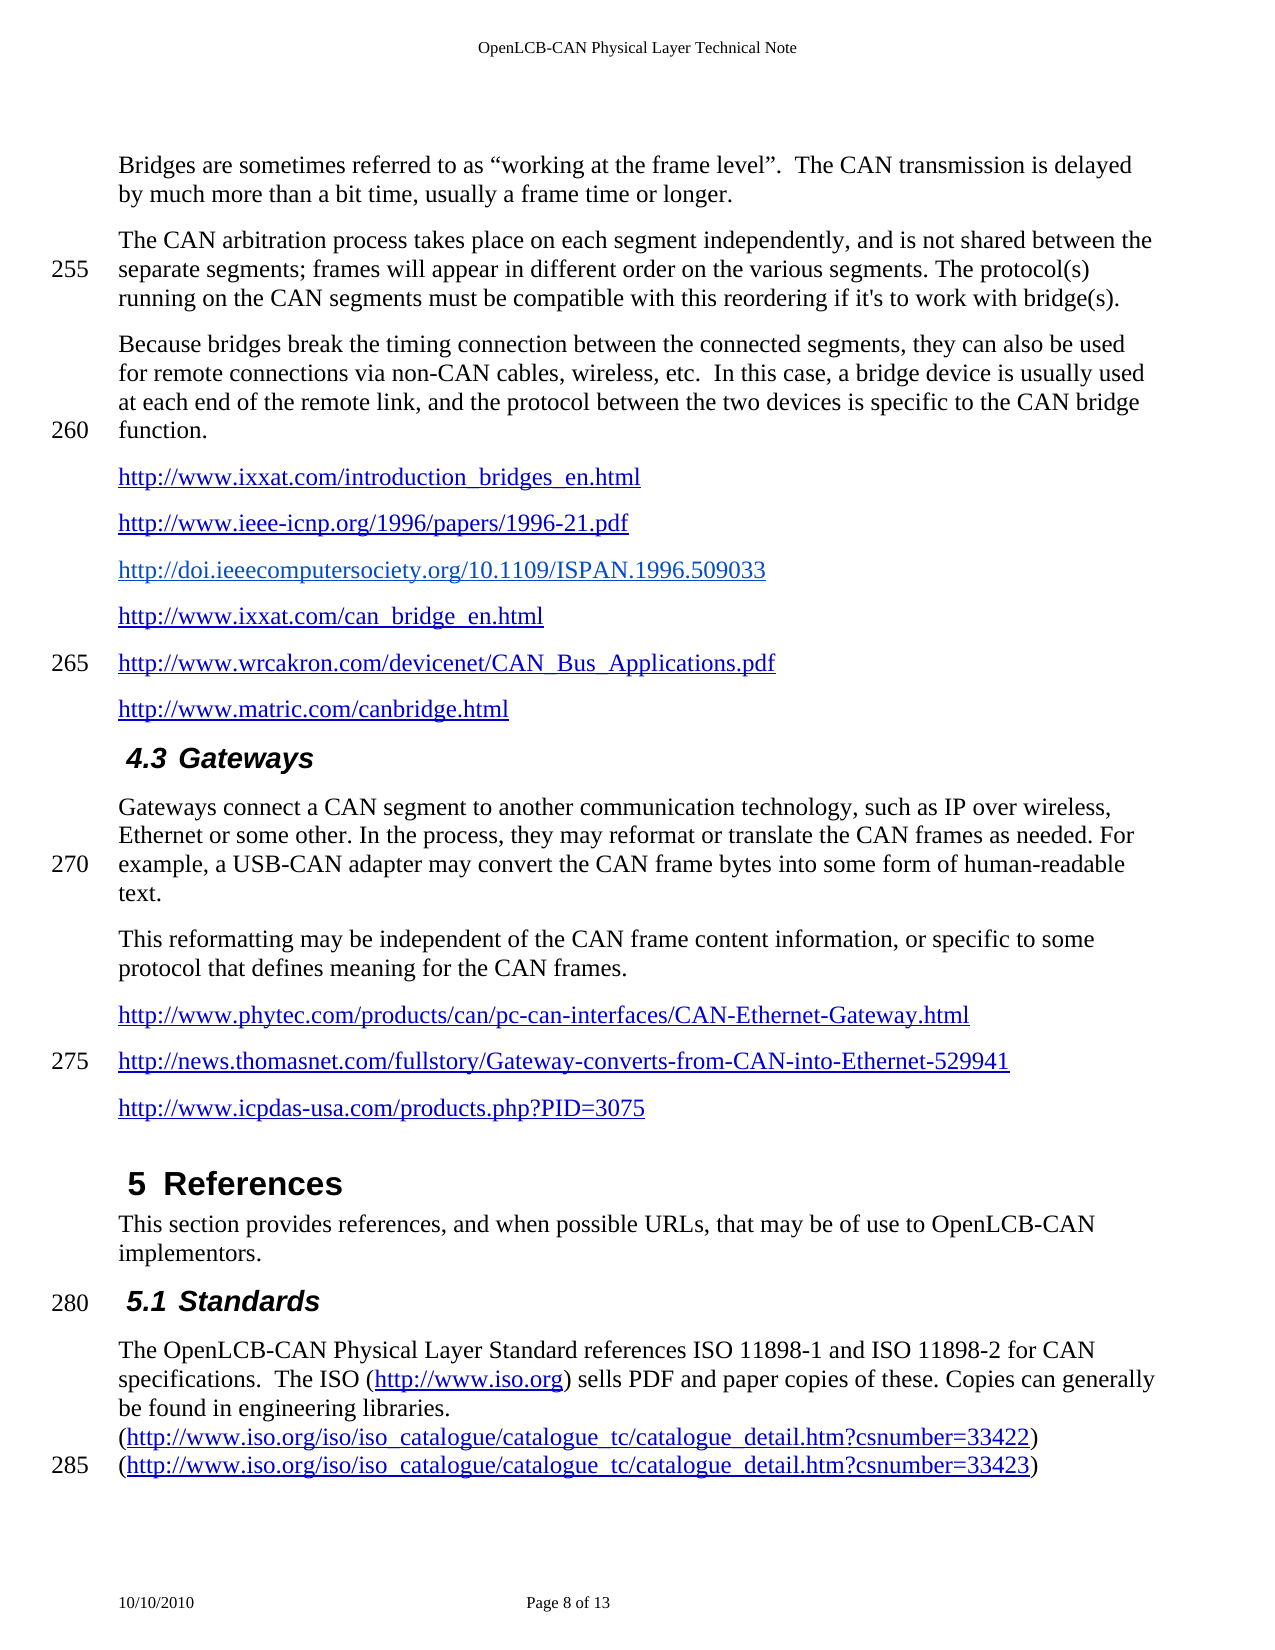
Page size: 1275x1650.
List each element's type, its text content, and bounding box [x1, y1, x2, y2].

text The CAN arbitration process takes place on each segment independently, and is not shared between the separate segments; frames will appear in different order on the various segments. The protocol(s) running on the CAN segments must be compatible with this reordering if it's to work with bridge(s). [118, 225, 1157, 311]
text This section provides references, and when possible URLs, that may be of use to OpenLCB-CAN implementors. [118, 1209, 1157, 1266]
text http://www.wrcakron.com/devicenet/CAN_Bus_Applications.pdf [118, 648, 1157, 676]
text http://doi.ieeecomputersociety.org/10.1109/ISPAN.1996.509033 [118, 555, 1157, 583]
text http://www.phytec.com/products/can/pc-can-interfaces/CAN-Ethernet-Gateway.html [118, 1000, 1157, 1028]
text Because bridges break the timing connection between the connected segments, they can also be used for remote connections via non-CAN cables, wireless, etc. In this case, a bridge device is usually used at each end of the remote link, and the protocol between the two devices is specific to the CAN bridge function. [118, 329, 1157, 444]
subtitle References [118, 1164, 1157, 1203]
text This reformatting may be independent of the CAN frame content information, or specific to some protocol that defines meaning for the CAN frames. [118, 924, 1157, 982]
text Bridges are sometimes referred to as “working at the frame level”. The CAN transmission is delayed by much more than a bit time, usually a frame time or longer. [118, 150, 1157, 207]
text http://www.ieee-icnp.org/1996/papers/1996-21.pdf [118, 508, 1157, 537]
text http://www.ixxat.com/can_bridge_en.html [118, 601, 1157, 630]
text The OpenLCB-CAN Physical Layer Standard references ISO 11898-1 and ISO 11898-2 for CAN specifications. The ISO (http://www.iso.org) sells PDF and paper copies of these. Copies can generally be found in engineering libraries. (http://www.iso.org/iso/iso_catalogue/catalogue_tc/catalogue_detail.htm?csnumber=33422) (http://www.iso.org/iso/iso_catalogue/catalogue_tc/catalogue_detail.htm?csnumber=33423) [118, 1335, 1157, 1479]
subtitle Gateways [118, 741, 1157, 774]
text http://www.ixxat.com/introduction_bridges_en.html [118, 462, 1157, 491]
text http://www.matric.com/canbridge.html [118, 694, 1157, 723]
text Gateways connect a CAN segment to another communication technology, such as IP over wireless, Ethernet or some other. In the process, they may reformat or translate the CAN frames as needed. For example, a USB-CAN adapter may convert the CAN frame bytes into some form of human-readable text. [118, 792, 1157, 907]
text http://www.icpdas-usa.com/products.php?PID=3075 [118, 1093, 1157, 1121]
subtitle Standards [118, 1284, 1157, 1318]
text http://news.thomasnet.com/fullstory/Gateway-converts-from-CAN-into-Ethernet-529941 [118, 1046, 1157, 1075]
